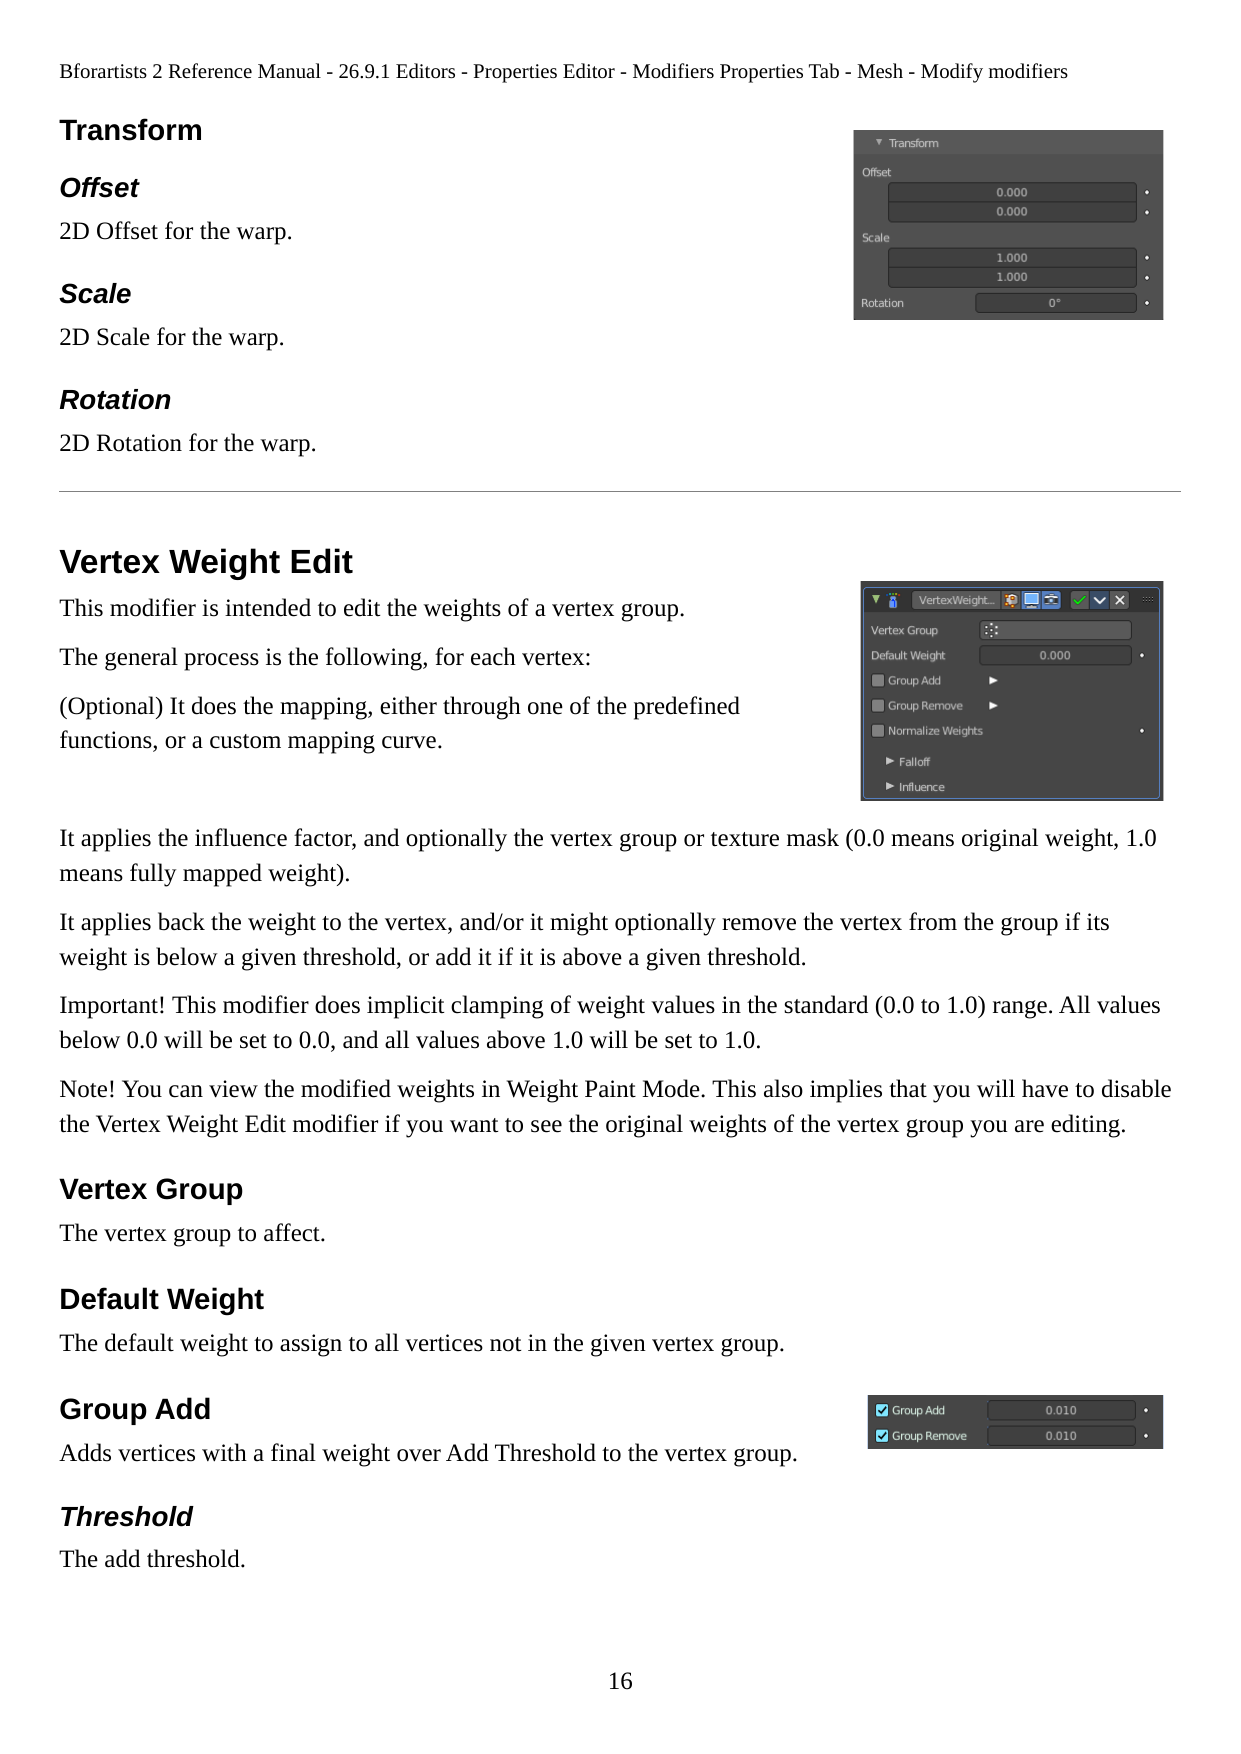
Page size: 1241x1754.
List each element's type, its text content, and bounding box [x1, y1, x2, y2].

subtitle [1164, 171, 1181, 203]
text The vertex group to affect. [59, 1218, 1181, 1247]
subtitle Vertex Weight Edit [59, 542, 1181, 580]
subtitle [1164, 277, 1181, 309]
text Adds vertices with a final weight over Add Threshold to the vertex group. [59, 1438, 1181, 1467]
text It applies back the weight to the vertex, and/or it might optionally remove the vertex from the group if its weight is below a given threshold, or add it if it is above a given threshold. [59, 907, 1181, 970]
text 2D Scale for the warp. [59, 322, 1181, 350]
subtitle Default Weight [59, 1282, 1181, 1316]
text [1164, 216, 1181, 244]
subtitle Transform [59, 113, 1181, 146]
text It applies the influence factor, and optionally the vertex group or texture mask (0.0 means original weight, 1.0 means fully mapped weight). [59, 823, 1181, 887]
text (Optional) It does the mapping, either through one of the predefined functions, or a custom mapping curve. [59, 691, 860, 754]
subtitle Scale [59, 277, 853, 309]
picture [860, 581, 1164, 801]
text This modifier is intended to edit the weights of a vertex group. [59, 593, 860, 622]
text Important! This modifier does implicit clamping of weight values in the standard (0.0 to 1.0) range. All values below 0.0 will be set to 0.0, and all values above 1.0 will be set to 1.0. [59, 991, 1181, 1054]
text Note! You can view the modified weights in Weight Paint Mode. This also implies that you will have to disable the Vertex Weight Edit modifier if you want to see the original weights of the vertex group you are editing. [59, 1074, 1181, 1137]
picture [867, 1395, 1164, 1449]
text The add threshold. [59, 1544, 1181, 1573]
text 2D Rotation for the warp. [59, 428, 1181, 456]
subtitle Group Add [59, 1392, 1181, 1426]
picture [853, 130, 1164, 320]
text The general process is the following, for each vertex: [59, 642, 860, 671]
text The default weight to assign to all vertices not in the given vertex group. [59, 1328, 1181, 1357]
subtitle Threshold [59, 1500, 1181, 1532]
subtitle Offset [59, 171, 853, 203]
subtitle Rotation [59, 383, 1181, 415]
text 2D Offset for the warp. [59, 216, 853, 244]
subtitle Vertex Group [59, 1172, 1181, 1206]
